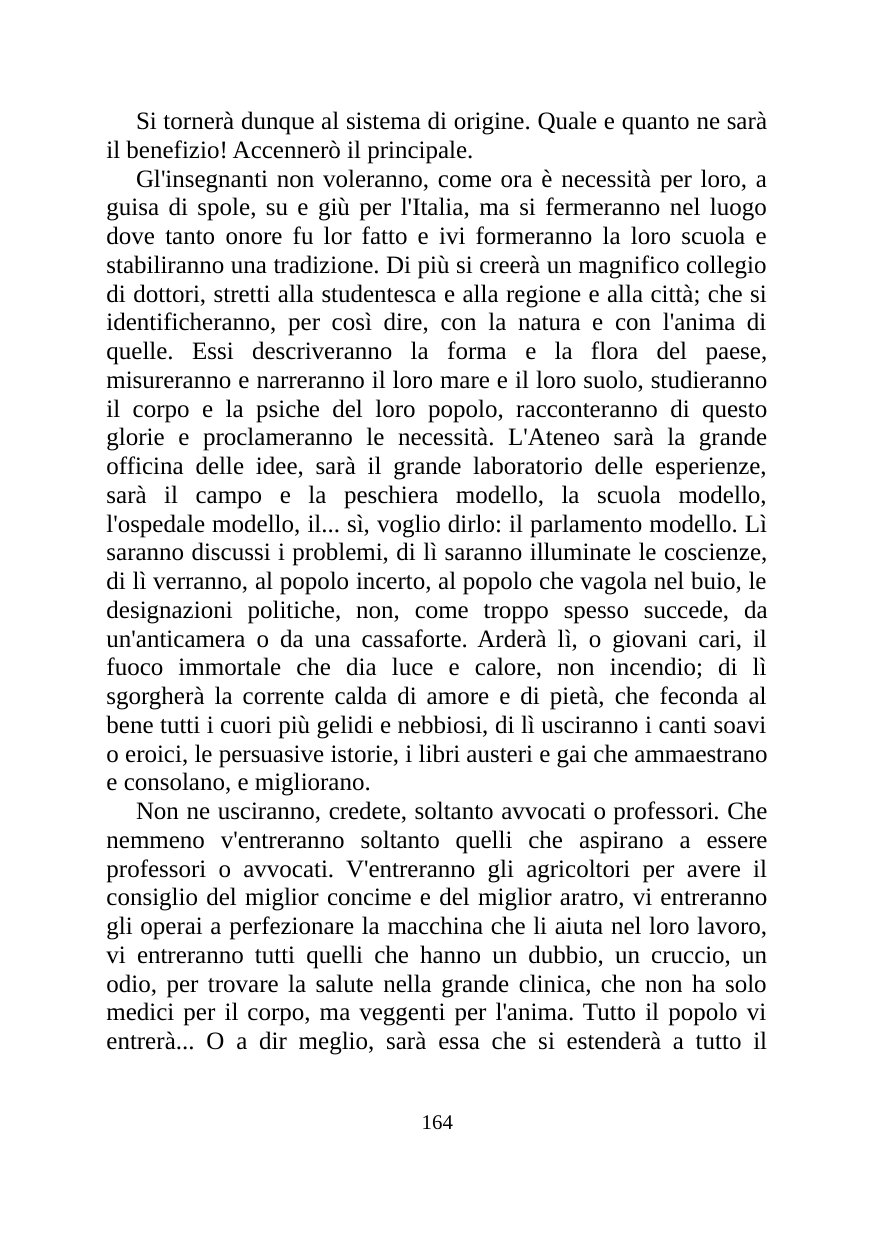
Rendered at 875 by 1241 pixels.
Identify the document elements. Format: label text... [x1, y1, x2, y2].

text Non ne usciranno, credete, soltanto avvocati o professori. Che nemmeno v'entreranno soltanto quelli che aspirano a essere professori o avvocati. V'entreranno gli agricoltori per avere il consiglio del miglior concime e del miglior aratro, vi entreranno gli operai a perfezionare la macchina che li aiuta nel loro lavoro, vi entreranno tutti quelli che hanno un dubbio, un cruccio, un odio, per trovare la salute nella grande clinica, che non ha solo medici per il corpo, ma veggenti per l'anima. Tutto il popolo vi entrerà... O a dir meglio, sarà essa che si estenderà a tutto il [106, 796, 768, 1055]
text Gl'insegnanti non voleranno, come ora è necessità per loro, a guisa di spole, su e giù per l'Italia, ma si fermeranno nel luogo dove tanto onore fu lor fatto e ivi formeranno la loro scuola e stabiliranno una tradizione. Di più si creerà un magnifico collegio di dottori, stretti alla studentesca e alla regione e alla città; che si identificheranno, per così dire, con la natura e con l'anima di quelle. Essi descriveranno la forma e la flora del paese, misureranno e narreranno il loro mare e il loro suolo, studieranno il corpo e la psiche del loro popolo, racconteranno di questo glorie e proclameranno le necessità. L'Ateneo sarà la grande officina delle idee, sarà il grande laboratorio delle esperienze, sarà il campo e la peschiera modello, la scuola modello, l'ospedale modello, il... sì, voglio dirlo: il parlamento modello. Lì saranno discussi i problemi, di lì saranno illuminate le coscienze, di lì verranno, al popolo incerto, al popolo che vagola nel buio, le designazioni politiche, non, come troppo spesso succede, da un'anticamera o da una cassaforte. Arderà lì, o giovani cari, il fuoco immortale che dia luce e calore, non incendio; di lì sgorgherà la corrente calda di amore e di pietà, che feconda al bene tutti i cuori più gelidi e nebbiosi, di lì usciranno i canti soavi o eroici, le persuasive istorie, i libri austeri e gai che ammaestrano e consolano, e migliorano. [106, 164, 768, 796]
text Si tornerà dunque al sistema di origine. Quale e quanto ne sarà il benefizio! Accennerò il principale. [106, 106, 768, 164]
